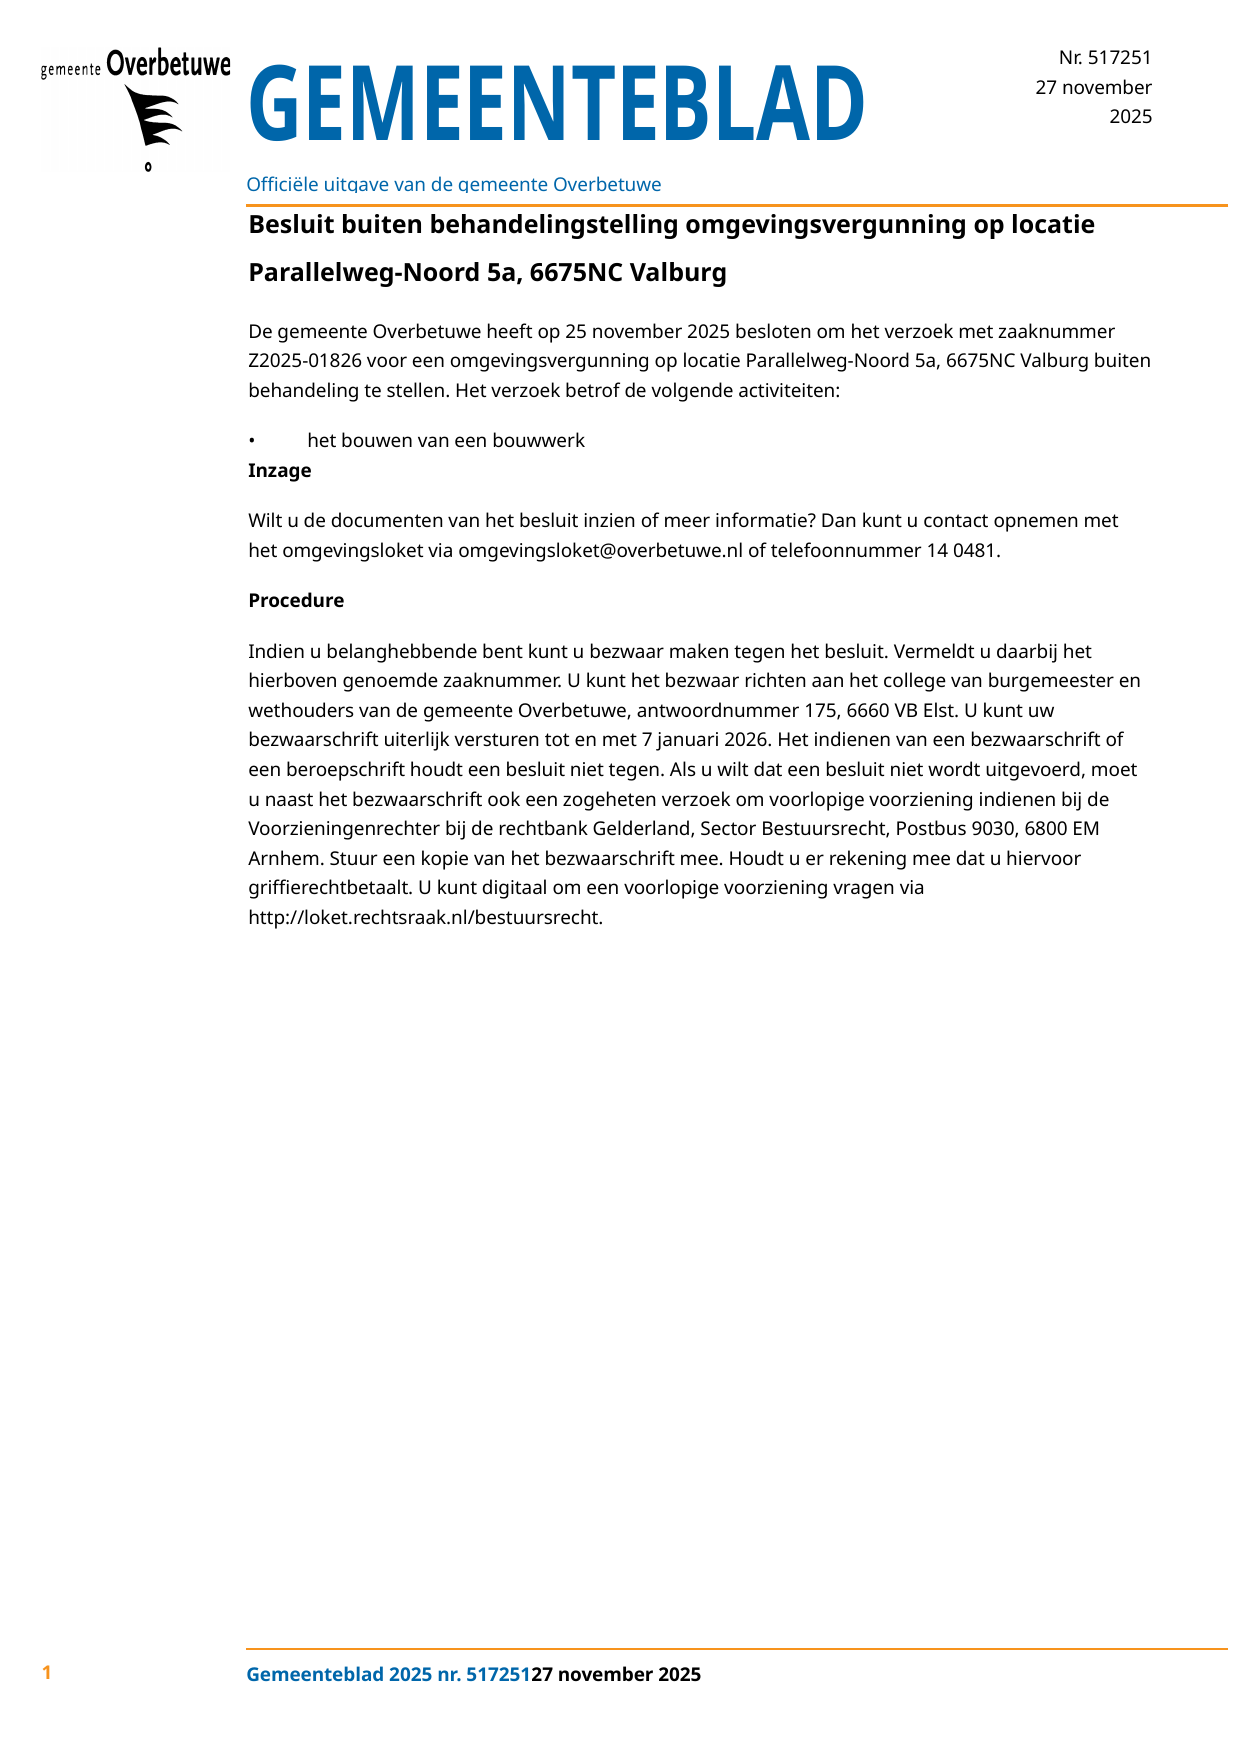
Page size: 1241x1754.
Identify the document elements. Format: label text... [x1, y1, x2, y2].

text Procedure [248, 587, 1152, 613]
text Besluit buiten behandelingstelling omgevingsvergunning op locatie Parallelweg-Noord 5a, 6675NC Valburg [248, 207, 1152, 288]
text Indien u belanghebbende bent kunt u bezwaar maken tegen het besluit. Vermeldt u daarbij het hierboven genoemde zaaknummer. U kunt het bezwaar richten aan het college van burgemeester en wethouders van de gemeente Overbetuwe, antwoordnummer 175, 6660 VB Elst. U kunt uw bezwaarschrift uiterlijk versturen tot en met 7 januari 2026. Het indienen van een bezwaarschrift of een beroepschrift houdt een besluit niet tegen. Als u wilt dat een besluit niet wordt uitgevoerd, moet u naast het bezwaarschrift ook een zogeheten verzoek om voorlopige voorziening indienen bij de Voorzieningenrechter bij de rechtbank Gelderland, Sector Bestuursrecht, Postbus 9030, 6800 EM Arnhem. Stuur een kopie van het bezwaarschrift mee. Houdt u er rekening mee dat u hiervoor griffierechtbetaalt. U kunt digitaal om een voorlopige voorziening vragen via http://loket.rechtsraak.nl/bestuursrecht. [248, 638, 1152, 930]
text Wilt u de documenten van het besluit inzien of meer informatie? Dan kunt u contact opnemen met het omgevingsloket via omgevingsloket@overbetuwe.nl of telefoonnummer 14 0481. [248, 507, 1152, 563]
list het bouwen van een bouwwerk [248, 427, 1152, 453]
text De gemeente Overbetuwe heeft op 25 november 2025 besloten om het verzoek met zaaknummer Z2025-01826 voor een omgevingsvergunning op locatie Parallelweg-Noord 5a, 6675NC Valburg buiten behandeling te stellen. Het verzoek betrof de volgende activiteiten: [248, 318, 1152, 403]
text Inzage [248, 457, 1152, 483]
picture [41, 47, 231, 172]
